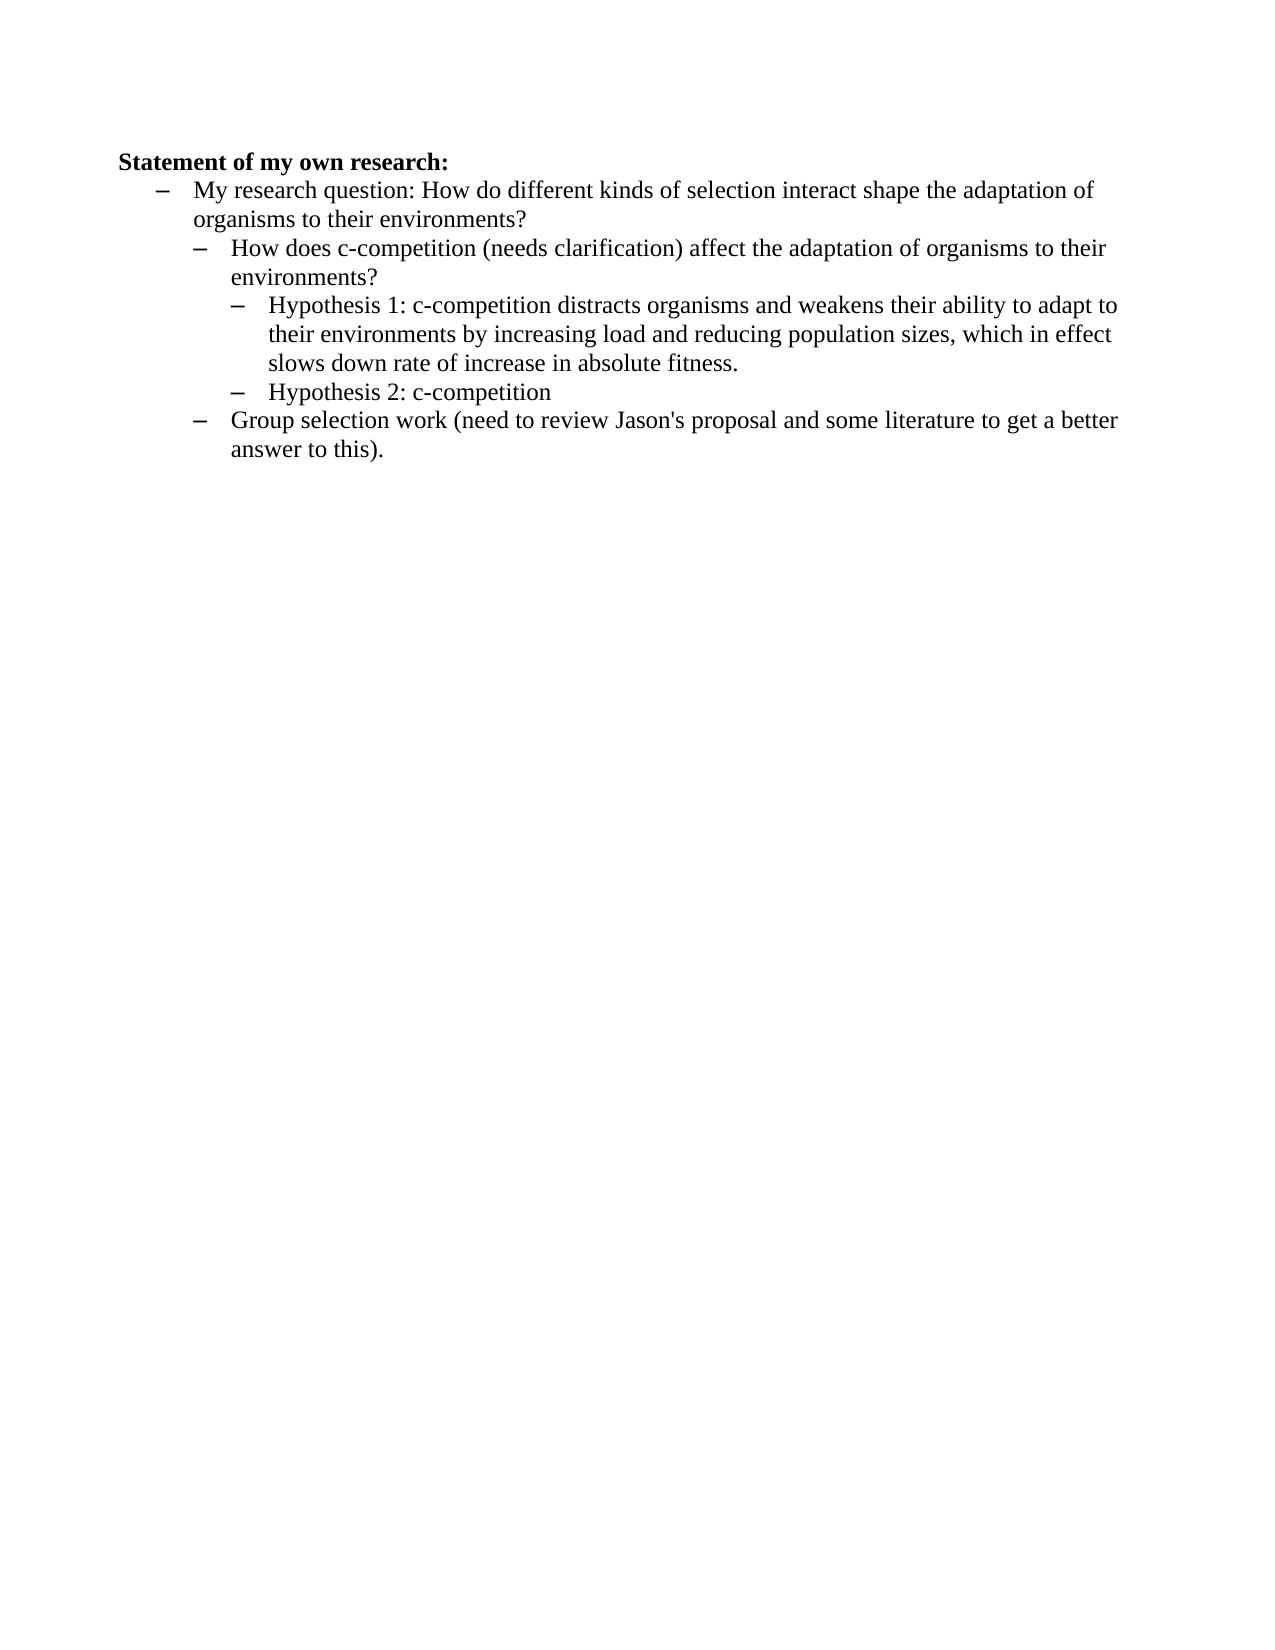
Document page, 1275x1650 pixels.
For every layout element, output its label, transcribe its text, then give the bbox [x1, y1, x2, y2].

list Group selection work (need to review Jason's proposal and some literature to get a better answer to this). [193, 406, 1157, 463]
text Statement of my own research: [118, 147, 1157, 176]
list Hypothesis 2: c-competition [231, 377, 1157, 406]
list Hypothesis 1: c-competition distracts organisms and weakens their ability to adapt to their environments by increasing load and reducing population sizes, which in effect slows down rate of increase in absolute fitness. [231, 291, 1157, 377]
list My research question: How do different kinds of selection interact shape the adaptation of organisms to their environments? [156, 176, 1157, 233]
list How does c-competition (needs clarification) affect the adaptation of organisms to their environments? [193, 233, 1157, 291]
